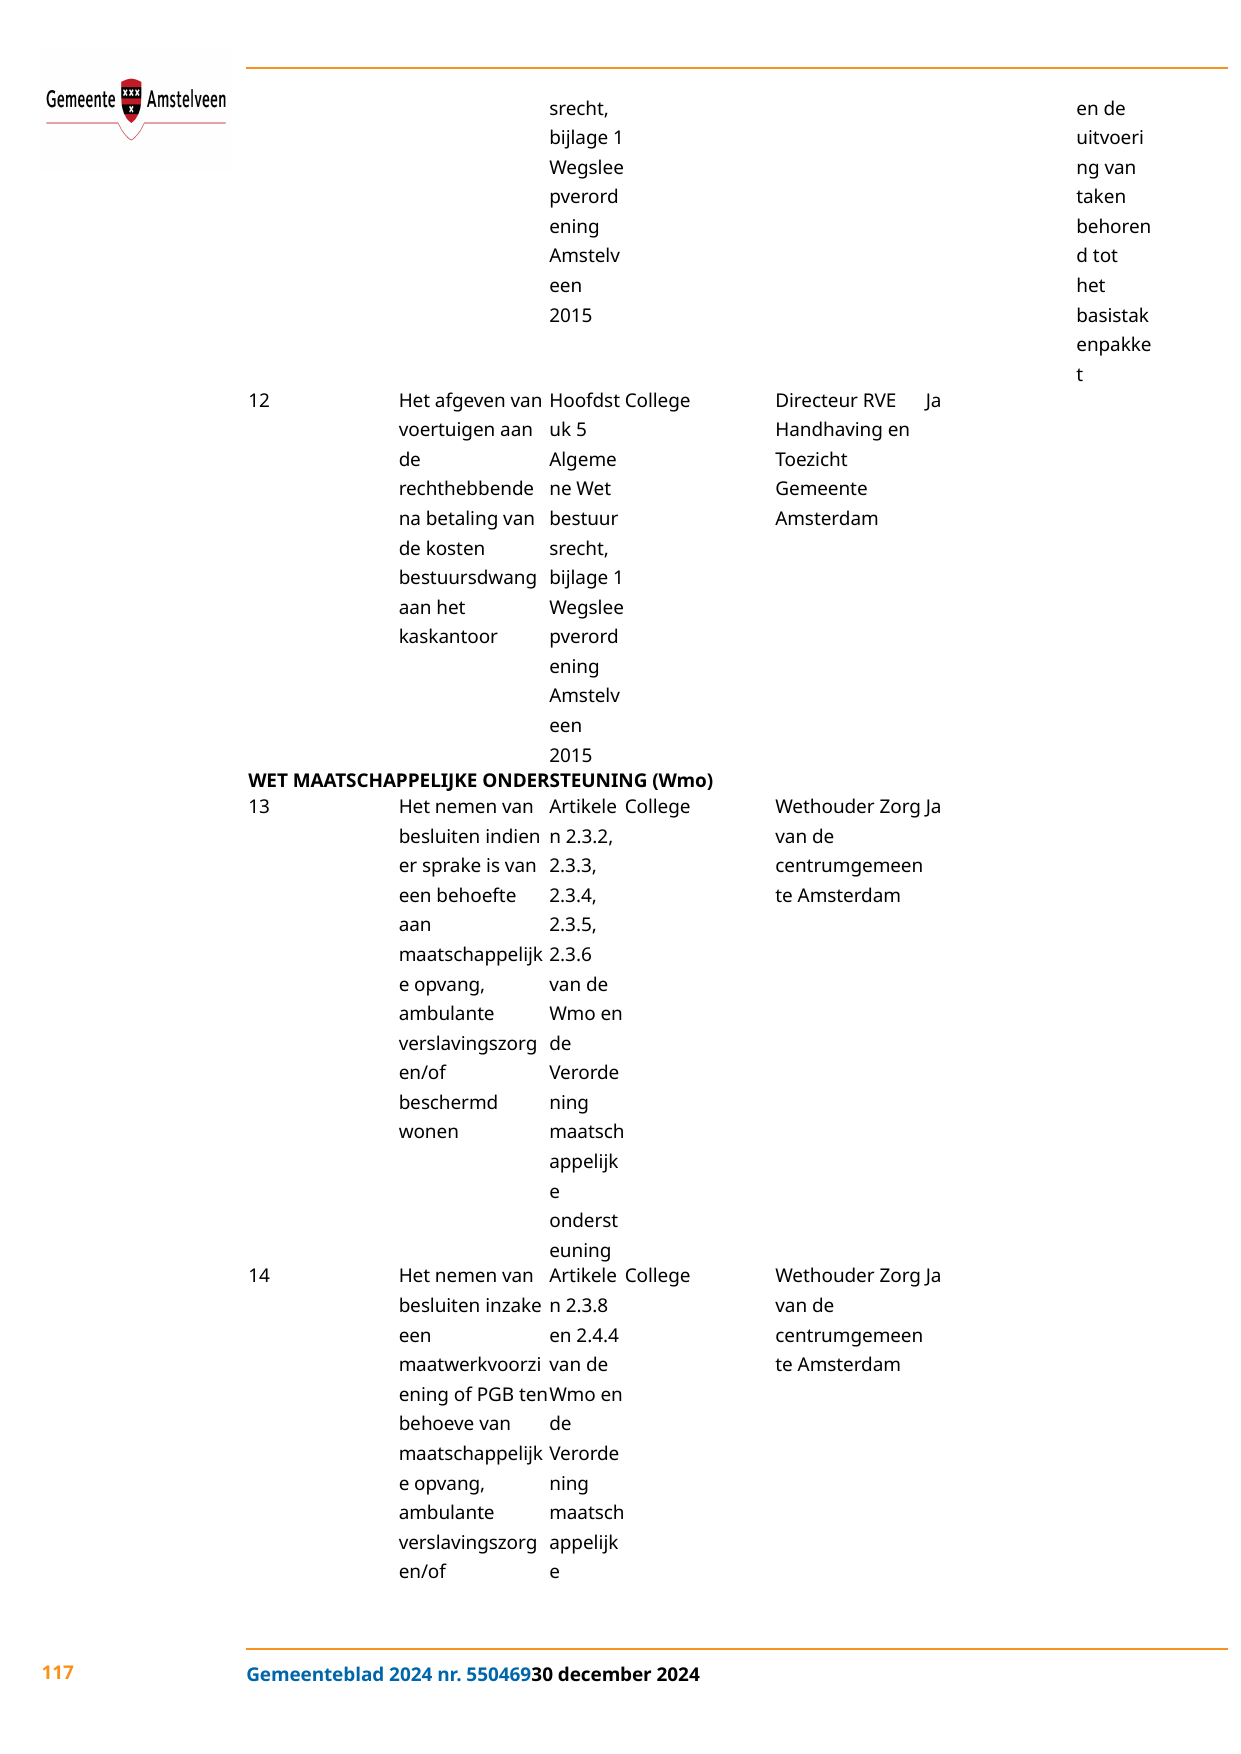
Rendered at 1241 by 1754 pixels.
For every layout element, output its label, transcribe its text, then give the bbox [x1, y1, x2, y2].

table_cell [926, 95, 1001, 387]
table_cell College [625, 387, 775, 767]
table_cell Het nemen van besluiten indien er sprake is van een behoefte aan maatschappelijke opvang, ambulante verslavingszorg en/of beschermd wonen [399, 793, 549, 1263]
table_cell Ja [926, 1263, 1001, 1584]
table_cell 12 [248, 387, 398, 767]
table_cell Artikelen 2.3.2, 2.3.3, 2.3.4, 2.3.5, 2.3.6 van de Wmo en de Verordening maatschappelijke ondersteuning [549, 793, 624, 1263]
table_cell Directeur RVE Handhaving en Toezicht Gemeente Amsterdam [775, 387, 926, 767]
table_cell [1001, 1263, 1076, 1584]
table_cell 13 [248, 793, 398, 1263]
table_cell Wethouder Zorg van de centrumgemeente Amsterdam [775, 793, 926, 1263]
table_cell [1076, 793, 1152, 1263]
table_cell [248, 95, 398, 387]
table_cell [1001, 387, 1076, 767]
table_cell [625, 95, 775, 387]
picture [41, 47, 231, 172]
table_cell Wethouder Zorg van de centrumgemeente Amsterdam [775, 1263, 926, 1584]
table_cell [775, 95, 926, 387]
table_cell WET MAATSCHAPPELIJKE ONDERSTEUNING (Wmo) [248, 768, 1152, 793]
table_cell [399, 95, 549, 387]
table_cell [1001, 95, 1076, 387]
table_cell Ja [926, 387, 1001, 767]
table_cell [1001, 793, 1076, 1263]
table_cell Ja [926, 793, 1001, 1263]
table_cell Artikelen 2.3.8 en 2.4.4 van de Wmo en de Verordening maatschappelijke [549, 1263, 624, 1584]
table_cell Het afgeven van voertuigen aan de rechthebbende na betaling van de kosten bestuursdwang aan het kaskantoor [399, 387, 549, 767]
table_cell [1076, 1263, 1152, 1584]
table_cell 14 [248, 1263, 398, 1584]
table_cell en de uitvoering van taken behorend tot het basistakenpakket [1076, 95, 1152, 387]
table_cell [1076, 387, 1152, 767]
table_cell Hoofdstuk 5 Algemene Wet bestuursrecht, bijlage 1 Wegsleepverordening Amstelveen 2015 [549, 387, 624, 767]
table_cell College [625, 793, 775, 1263]
table_cell Het nemen van besluiten inzake een maatwerkvoorziening of PGB ten behoeve van maatschappelijke opvang, ambulante verslavingszorg en/of [399, 1263, 549, 1584]
table_cell College [625, 1263, 775, 1584]
table_cell srecht, bijlage 1 Wegsleepverordening Amstelveen 2015 [549, 95, 624, 387]
